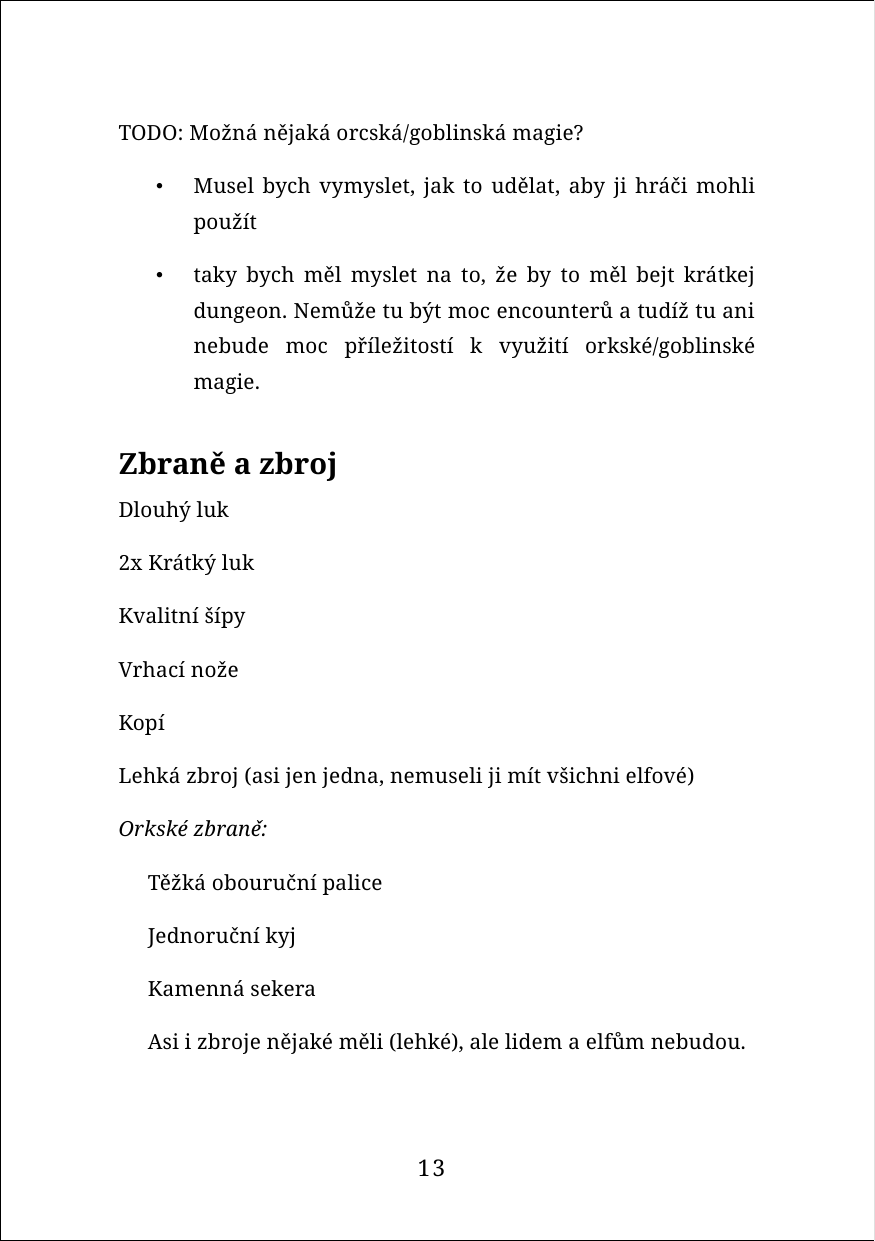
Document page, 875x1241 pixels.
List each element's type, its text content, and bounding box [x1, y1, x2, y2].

text Lehká zbroj (asi jen jedna, nemuseli ji mít všichni elfové) [118, 761, 756, 790]
text Dlouhý luk [118, 495, 756, 523]
text Vrhací nože [118, 655, 756, 683]
list Musel bych vymyslet, jak to udělat, aby ji hráči mohli použít [156, 171, 756, 235]
text Kopí [118, 708, 756, 736]
text Jednoruční kyj [118, 921, 756, 949]
text 2x Krátký luk [118, 548, 756, 577]
text Těžká obouruční palice [118, 868, 756, 896]
text TODO: Možná nějaká orcská/goblinská magie? [118, 118, 756, 147]
text Kamenná sekera [118, 974, 756, 1003]
subtitle Zbraně a zbroj [118, 444, 756, 483]
text Kvalitní šípy [118, 602, 756, 630]
list taky bych měl myslet na to, že by to měl bejt krátkej dungeon. Nemůže tu být moc encounterů a tudíž tu ani nebude moc příležitostí k využití orkské/goblinské magie. [156, 260, 756, 395]
text Orkské zbraně: [118, 814, 756, 843]
text Asi i zbroje nějaké měli (lehké), ale lidem a elfům nebudou. [118, 1027, 756, 1056]
